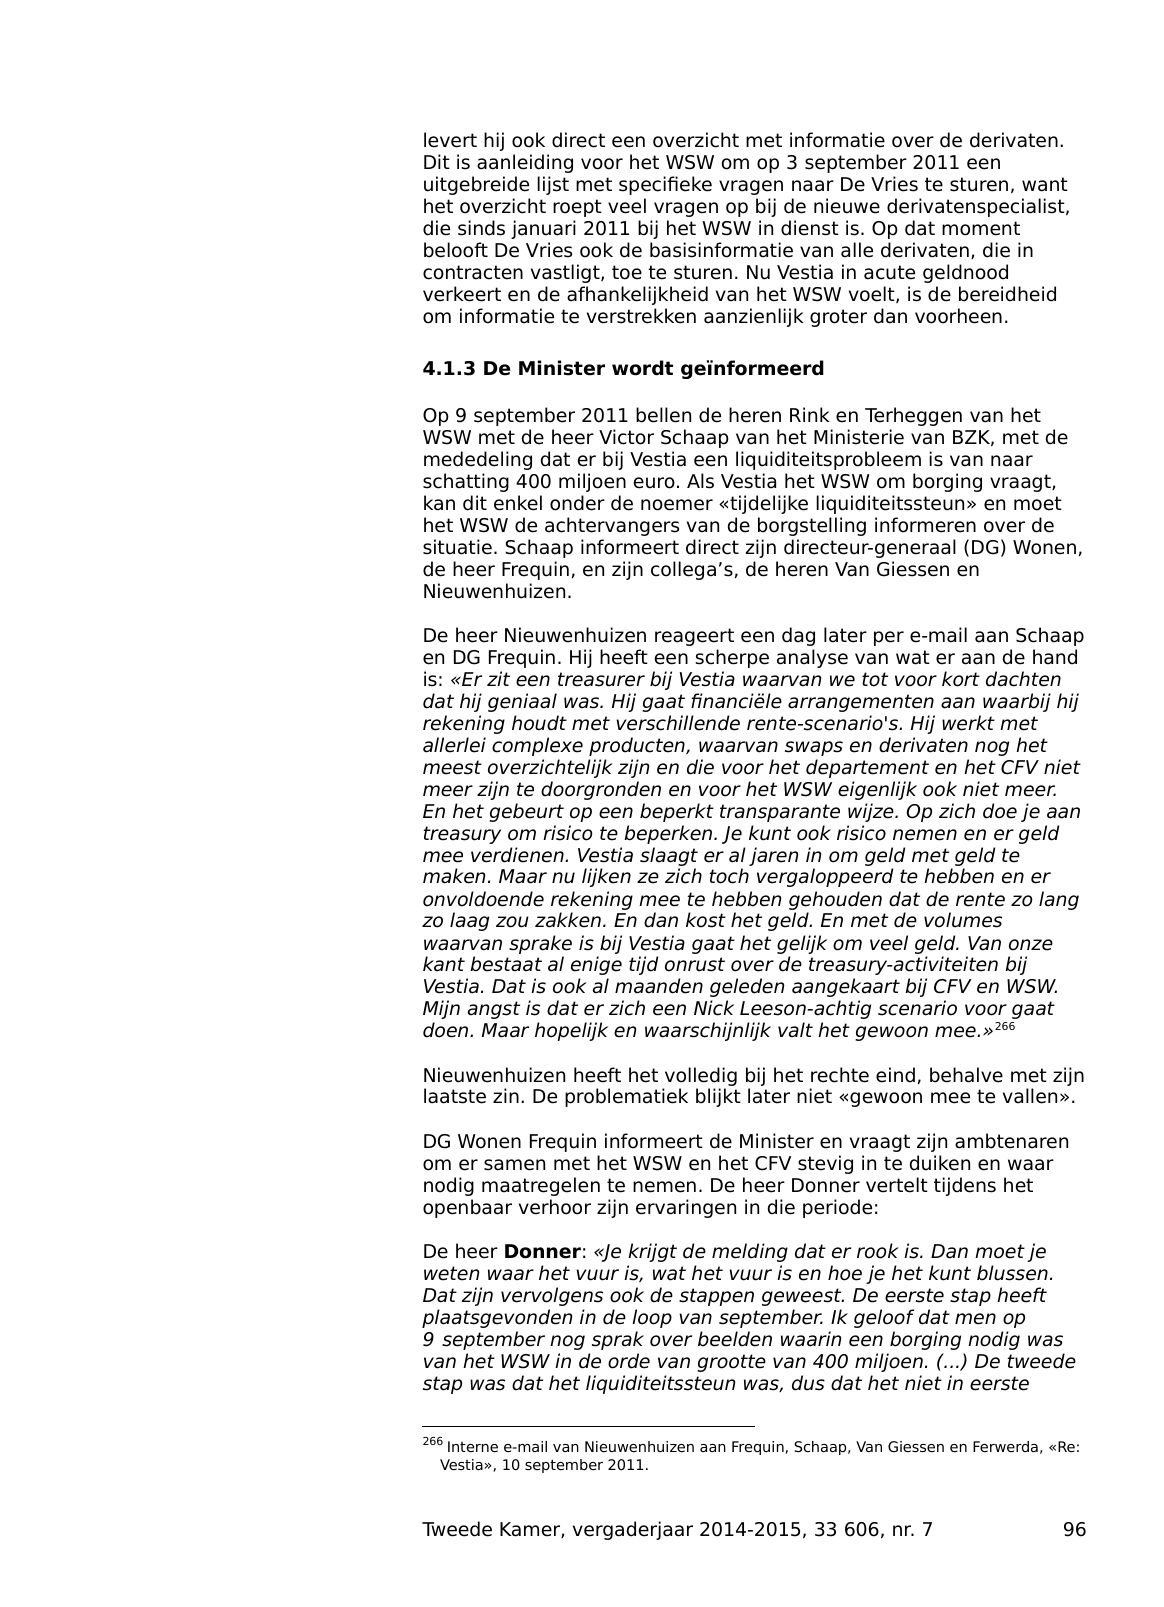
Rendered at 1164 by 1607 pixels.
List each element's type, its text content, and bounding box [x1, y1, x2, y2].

text DG Wonen Frequin informeert de Minister en vraagt zijn ambtenaren om er samen met het WSW en het CFV stevig in te duiken en waar nodig maatregelen te nemen. De heer Donner vertelt tijdens het openbaar verhoor zijn ervaringen in die periode: [422, 1131, 1087, 1218]
text Interne e-mail van Nieuwenhuizen aan Frequin, Schaap, Van Giessen en Ferwerda, «Re: Vestia», 10 september 2011. [422, 1435, 1087, 1474]
text De heer Donner: «Je krijgt de melding dat er rook is. Dan moet je weten waar het vuur is, wat het vuur is en hoe je het kunt blussen. Dat zijn vervolgens ook de stappen geweest. De eerste stap heeft plaatsgevonden in de loop van september. Ik geloof dat men op 9 september nog sprak over beelden waarin een borging nodig was van het WSW in de orde van grootte van 400 miljoen. (...) De tweede stap was dat het liquiditeitssteun was, dus dat het niet in eerste [422, 1241, 1087, 1394]
subtitle 4.1.3 De Minister wordt geïnformeerd [422, 358, 1087, 380]
text Nieuwenhuizen heeft het volledig bij het rechte eind, behalve met zijn laatste zin. De problematiek blijkt later niet «gewoon mee te vallen». [422, 1064, 1087, 1108]
text levert hij ook direct een overzicht met informatie over de derivaten. Dit is aanleiding voor het WSW om op 3 september 2011 een uitgebreide lijst met specifieke vragen naar De Vries te sturen, want het overzicht roept veel vragen op bij de nieuwe derivatenspecialist, die sinds januari 2011 bij het WSW in dienst is. Op dat moment belooft De Vries ook de basisinformatie van alle derivaten, die in contracten vastligt, toe te sturen. Nu Vestia in acute geldnood verkeert en de afhankelijkheid van het WSW voelt, is de bereidheid om informatie te verstrekken aanzienlijk groter dan voorheen. [422, 130, 1087, 328]
text Op 9 september 2011 bellen de heren Rink en Terheggen van het WSW met de heer Victor Schaap van het Ministerie van BZK, met de mededeling dat er bij Vestia een liquiditeitsprobleem is van naar schatting 400 miljoen euro. Als Vestia het WSW om borging vraagt, kan dit enkel onder de noemer «tijdelijke liquiditeitssteun» en moet het WSW de achtervangers van de borgstelling informeren over de situatie. Schaap informeert direct zijn directeur-generaal (DG) Wonen, de heer Frequin, en zijn collega’s, de heren Van Giessen en Nieuwenhuizen. [422, 405, 1087, 602]
text De heer Nieuwenhuizen reageert een dag later per e-mail aan Schaap en DG Frequin. Hij heeft een scherpe analyse van wat er aan de hand is: «Er zit een treasurer bij Vestia waarvan we tot voor kort dachten dat hij geniaal was. Hij gaat financiële arrangementen aan waarbij hij rekening houdt met verschillende rente-scenario's. Hij werkt met allerlei complexe producten, waarvan swaps en derivaten nog het meest overzichtelijk zijn en die voor het departement en het CFV niet meer zijn te doorgronden en voor het WSW eigenlijk ook niet meer. En het gebeurt op een beperkt transparante wijze. Op zich doe je aan treasury om risico te beperken. Je kunt ook risico nemen en er geld mee verdienen. Vestia slaagt er al jaren in om geld met geld te maken. Maar nu lijken ze zich toch vergaloppeerd te hebben en er onvoldoende rekening mee te hebben gehouden dat de rente zo lang zo laag zou zakken. En dan kost het geld. En met de volumes waarvan sprake is bij Vestia gaat het gelijk om veel geld. Van onze kant bestaat al enige tijd onrust over de treasury-activiteiten bij Vestia. Dat is ook al maanden geleden aangekaart bij CFV en WSW. Mijn angst is dat er zich een Nick Leeson-achtig scenario voor gaat doen. Maar hopelijk en waarschijnlijk valt het gewoon mee.» [422, 625, 1087, 1042]
